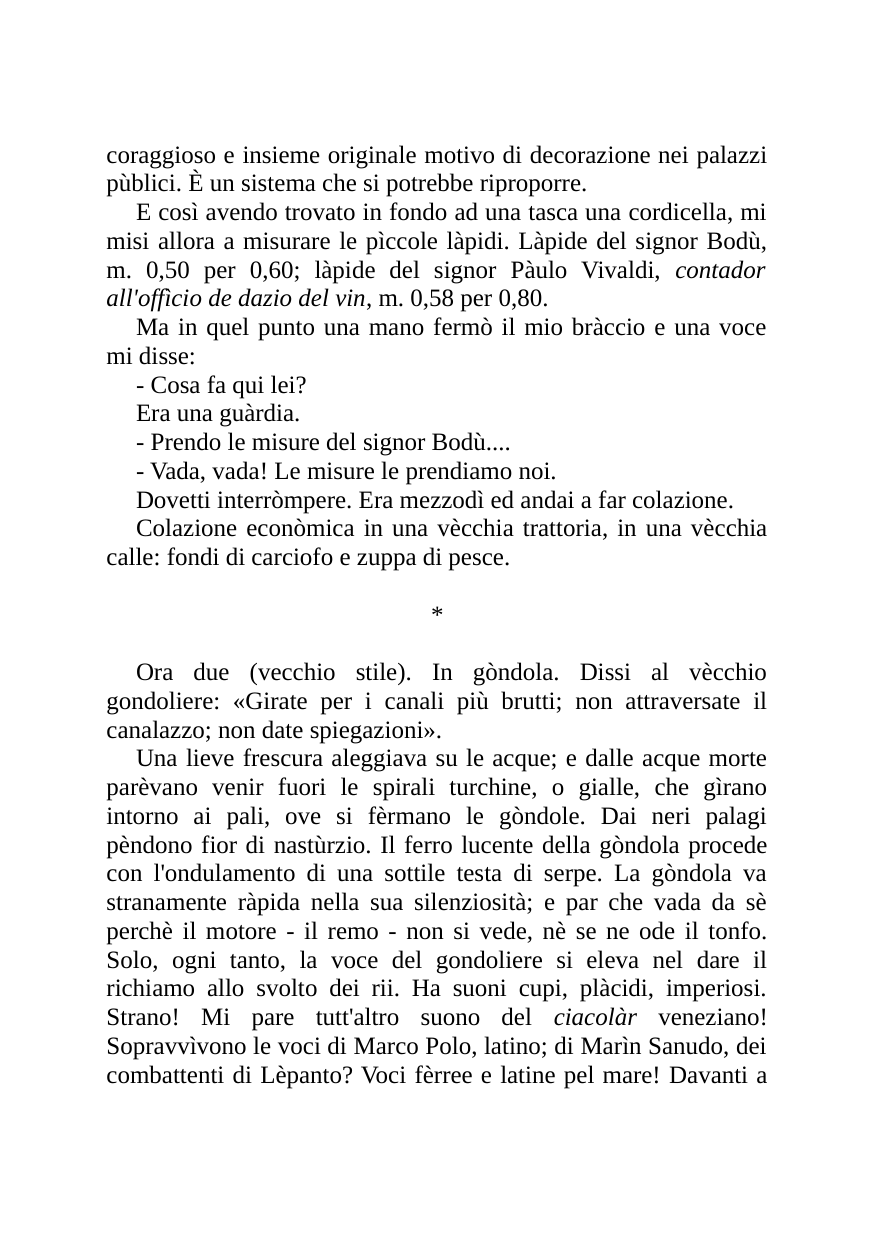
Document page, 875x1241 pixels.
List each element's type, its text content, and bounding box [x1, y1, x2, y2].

text Era una guàrdia. [106, 398, 768, 427]
text - Prendo le misure del signor Bodù.... [106, 427, 768, 456]
text Una lieve frescura aleggiava su le acque; e dalle acque morte parèvano venir fuori le spirali turchine, o gialle, che gìrano intorno ai pali, ove si fèrmano le gòndole. Dai neri palagi pèndono fior di nastùrzio. Il ferro lucente della gòndola procede con l'ondulamento di una sottile testa di serpe. La gòndola va stranamente ràpida nella sua silenziosità; e par che vada da sè perchè il motore - il remo - non si vede, nè se ne ode il tonfo. Solo, ogni tanto, la voce del gondoliere si eleva nel dare il richiamo allo svolto dei rii. Ha suoni cupi, plàcidi, imperiosi. Strano! Mi pare tutt'altro suono del ciacolàr veneziano! Sopravvìvono le voci di Marco Polo, latino; di Marìn Sanudo, dei combattenti di Lèpanto? Voci fèrree e latine pel mare! Davanti a [106, 743, 768, 1088]
text - Cosa fa qui lei? [106, 370, 768, 398]
text E così avendo trovato in fondo ad una tasca una cordicella, mi misi allora a misurare le pìccole làpidi. Làpide del signor Bodù, m. 0,50 per 0,60; làpide del signor Pàulo Vivaldi, contador all'offìcio de dazio del vin, m. 0,58 per 0,80. [106, 197, 768, 312]
text Ora due (vecchio stile). In gòndola. Dissi al vècchio gondoliere: «Girate per i canali più brutti; non attraversate il canalazzo; non date spiegazioni». [106, 657, 768, 743]
text * [106, 600, 768, 628]
text - Vada, vada! Le misure le prendiamo noi. [106, 456, 768, 485]
text Colazione econòmica in una vècchia trattoria, in una vècchia calle: fondi di carciofo e zuppa di pesce. [106, 513, 768, 571]
text coraggioso e insieme originale motivo di decorazione nei palazzi pùblici. È un sistema che si potrebbe riproporre. [106, 140, 768, 197]
text Ma in quel punto una mano fermò il mio bràccio e una voce mi disse: [106, 312, 768, 370]
text Dovetti interròmpere. Era mezzodì ed andai a far colazione. [106, 485, 768, 513]
